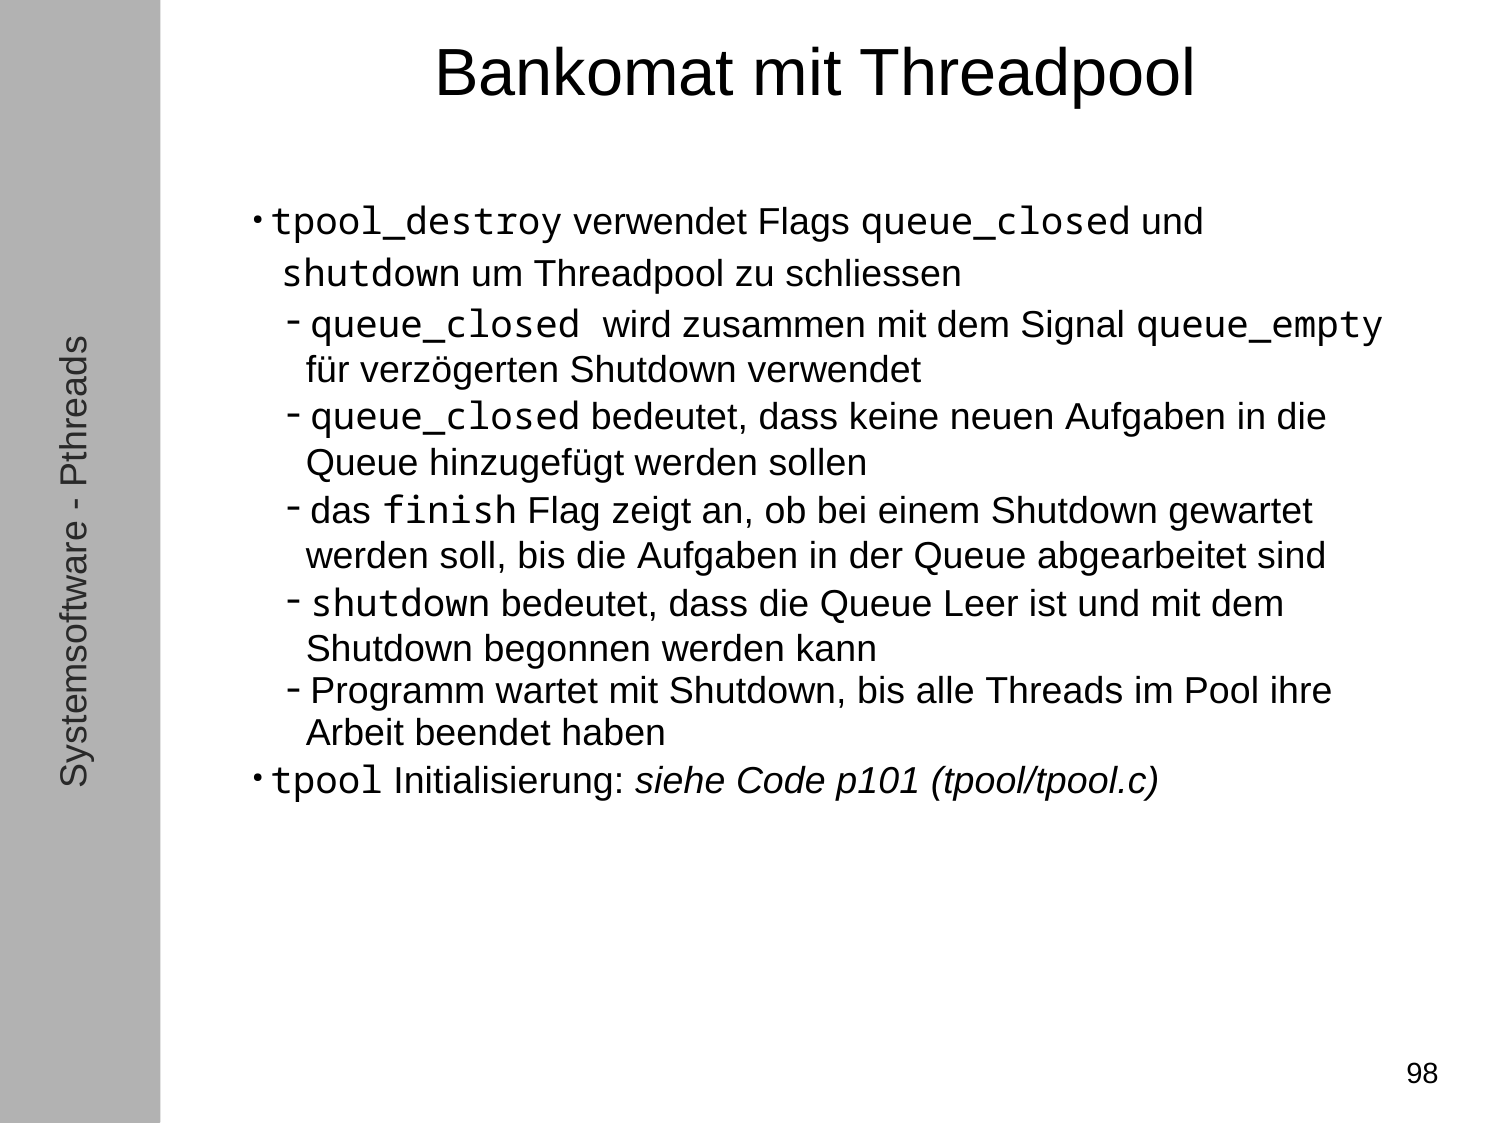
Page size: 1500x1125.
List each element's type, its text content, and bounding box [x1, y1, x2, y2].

text_box Systemsoftware - Pthreads [47, 1, 121, 1124]
text_box [1406, 1057, 1500, 1106]
text_box tpool_destroy verwendet Flags queue_closed und shutdown um Threadpool zu schliessen queue_closed wird zusammen mit dem Signal queue_empty für verzögerten Shutdown verwendet queue_closed bedeutet, dass keine neuen Aufgaben in die Queue hinzugefügt werden sollen das finish Flag zeigt an, ob bei einem Shutdown gewartet werden soll, bis die Aufgaben in der Queue abgearbeitet sind shutdown bedeutet, dass die Queue Leer ist und mit dem Shutdown begonnen werden kann Programm wartet mit Shutdown, bis alle Threads im Pool ihre Arbeit beendet haben tpool Initialisierung: siehe Code p101 (tpool/tpool.c) [237, 187, 1448, 918]
text_box Bankomat mit Threadpool [365, 27, 1266, 123]
text_box [0, 0, 160, 1123]
